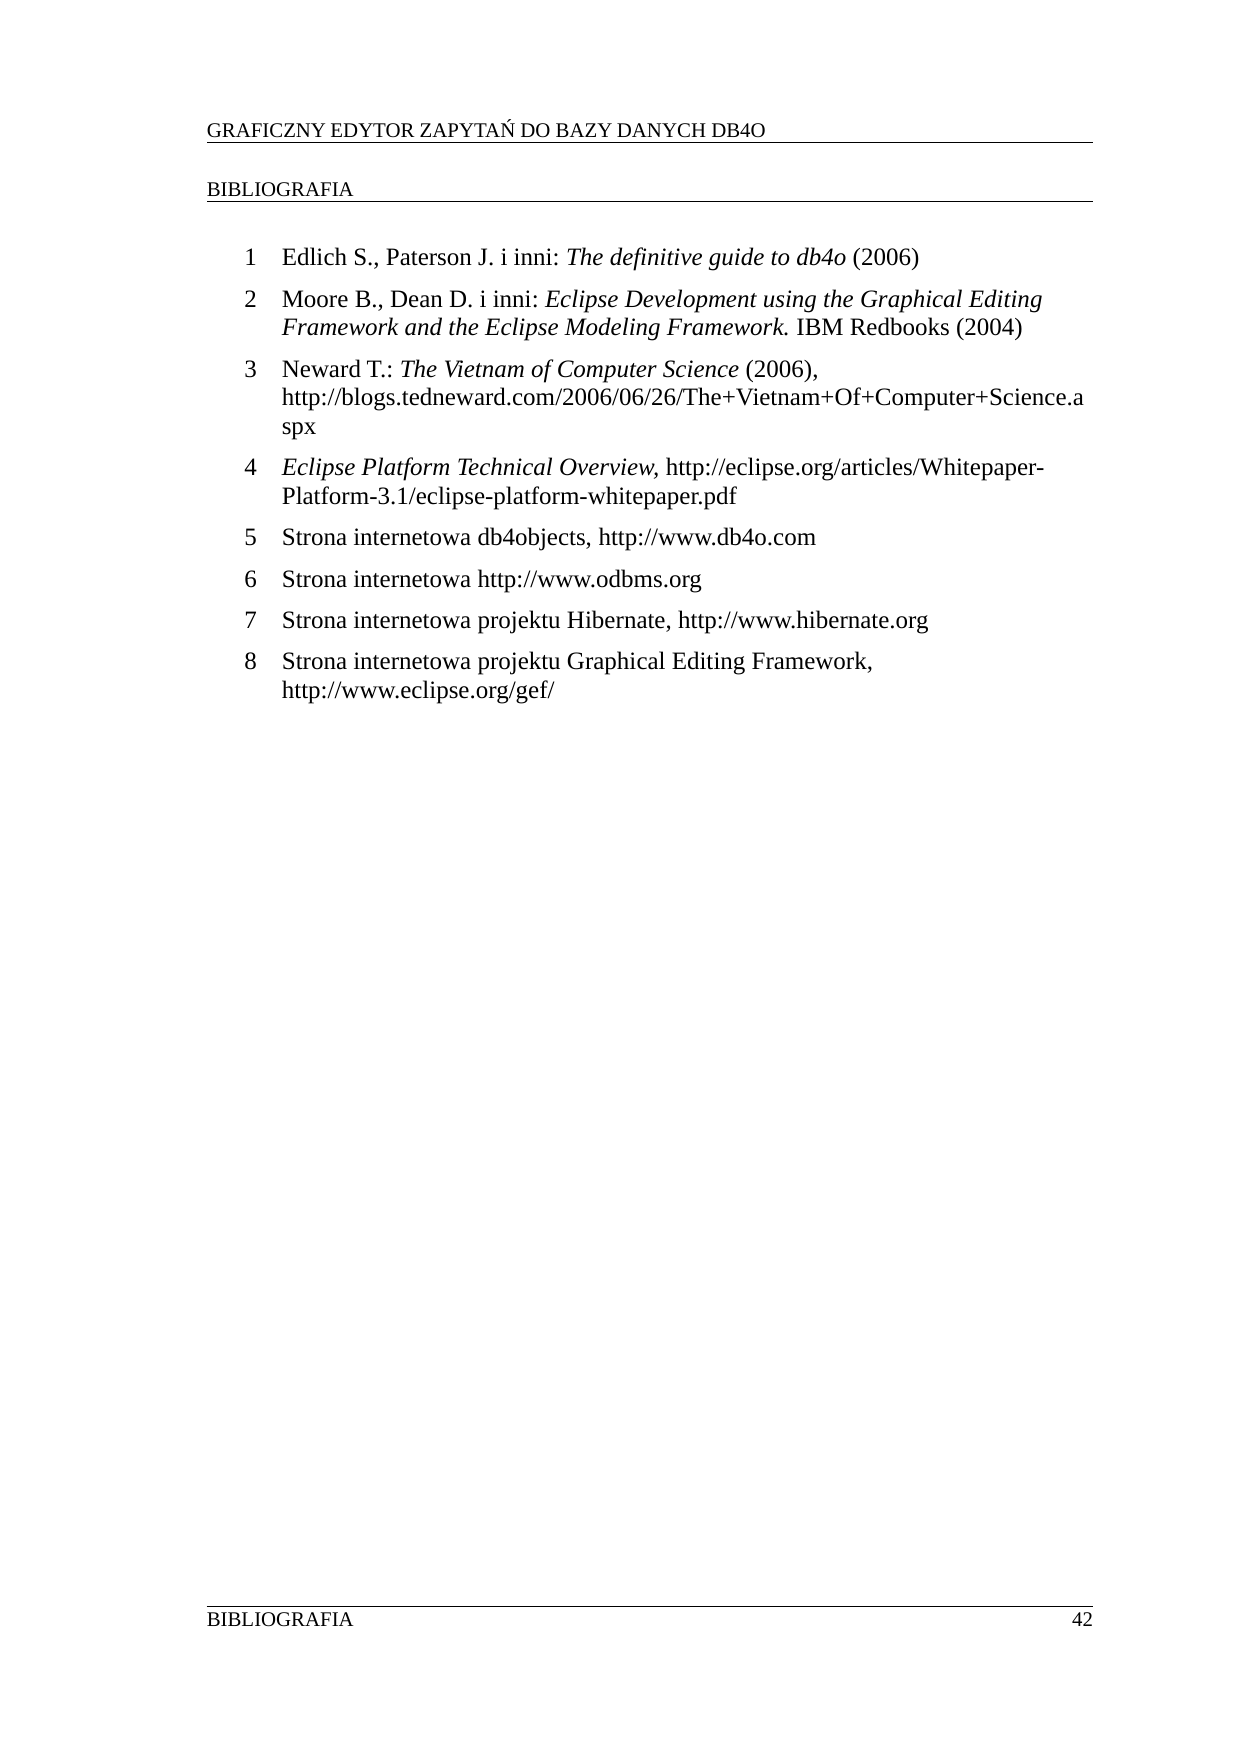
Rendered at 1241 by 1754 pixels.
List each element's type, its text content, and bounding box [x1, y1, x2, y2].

list Strona internetowa projektu Graphical Editing Framework, http://www.eclipse.org/gef/ [244, 646, 1093, 704]
list Neward T.: The Vietnam of Computer Science (2006), http://blogs.tedneward.com/2006/06/26/The+Vietnam+Of+Computer+Science.aspx [244, 354, 1093, 440]
list Eclipse Platform Technical Overview, http://eclipse.org/articles/Whitepaper-Platform-3.1/eclipse-platform-whitepaper.pdf [244, 452, 1093, 510]
list Strona internetowa db4objects, http://www.db4o.com [244, 522, 1093, 551]
list Edlich S., Paterson J. i inni: The definitive guide to db4o (2006) [244, 242, 1093, 271]
list Strona internetowa http://www.odbms.org [244, 564, 1093, 592]
list Moore B., Dean D. i inni: Eclipse Development using the Graphical Editing Framework and the Eclipse Modeling Framework. IBM Redbooks (2004) [244, 284, 1093, 341]
subtitle BIBLIOGRAFIA [207, 177, 1093, 201]
list Strona internetowa projektu Hibernate, http://www.hibernate.org [244, 605, 1093, 634]
